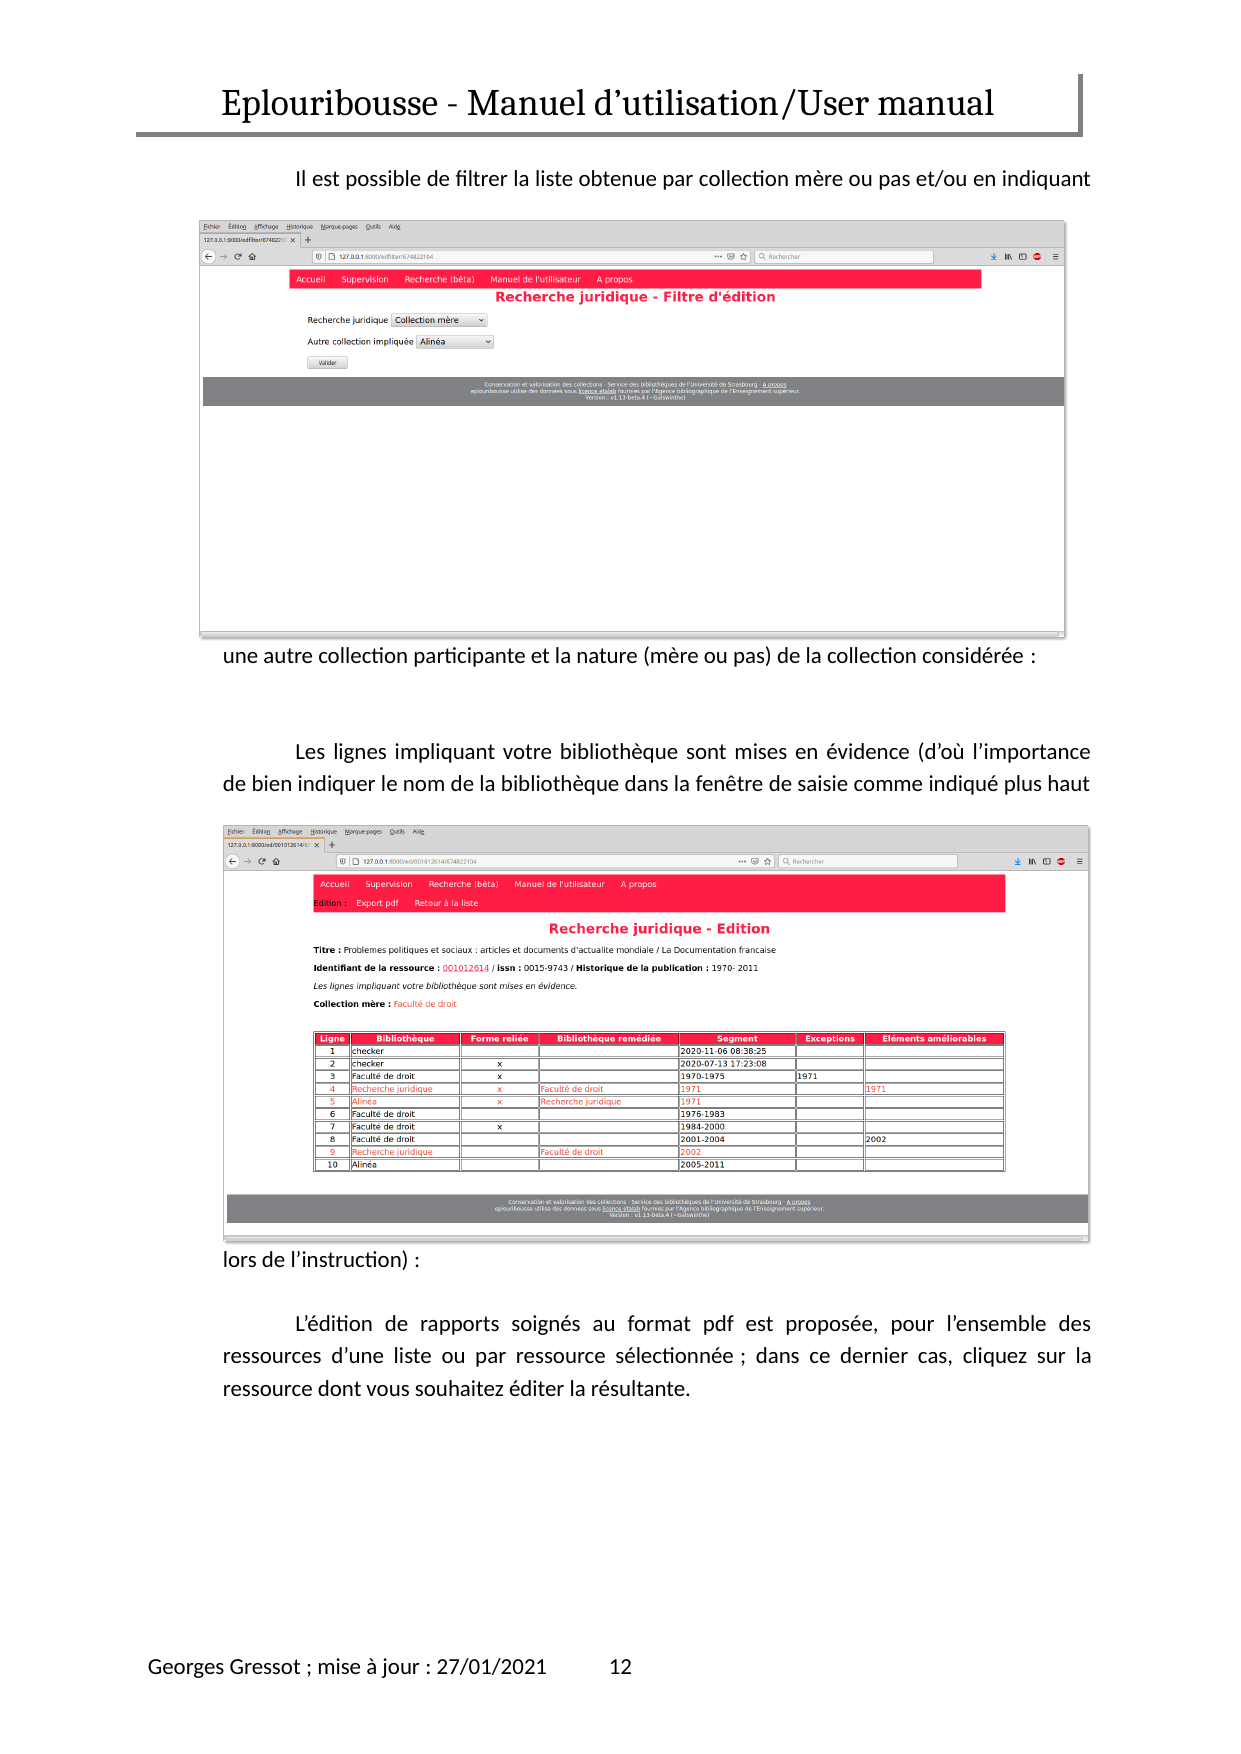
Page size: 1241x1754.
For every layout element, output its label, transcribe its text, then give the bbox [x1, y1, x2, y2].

list Il est possible de filtrer la liste obtenue par collection mère ou pas et/ou en indiquant une autre collection participante et la nature (mère ou pas) de la collection considérée : [223, 164, 1093, 669]
list Les lignes impliquant votre bibliothèque sont mises en évidence (d’où l’importance de bien indiquer le nom de la bibliothèque dans la fenêtre de saisie comme indiqué plus haut lors de l’instruction) : [223, 737, 1093, 1273]
picture [221, 823, 1092, 1245]
picture [197, 218, 1068, 641]
list L’édition de rapports soignés au format pdf est proposée, pour l’ensemble des ressources d’une liste ou par ressource sélectionnée ; dans ce dernier cas, cliquez sur la ressource dont vous souhaitez éditer la résultante. [223, 1309, 1093, 1402]
